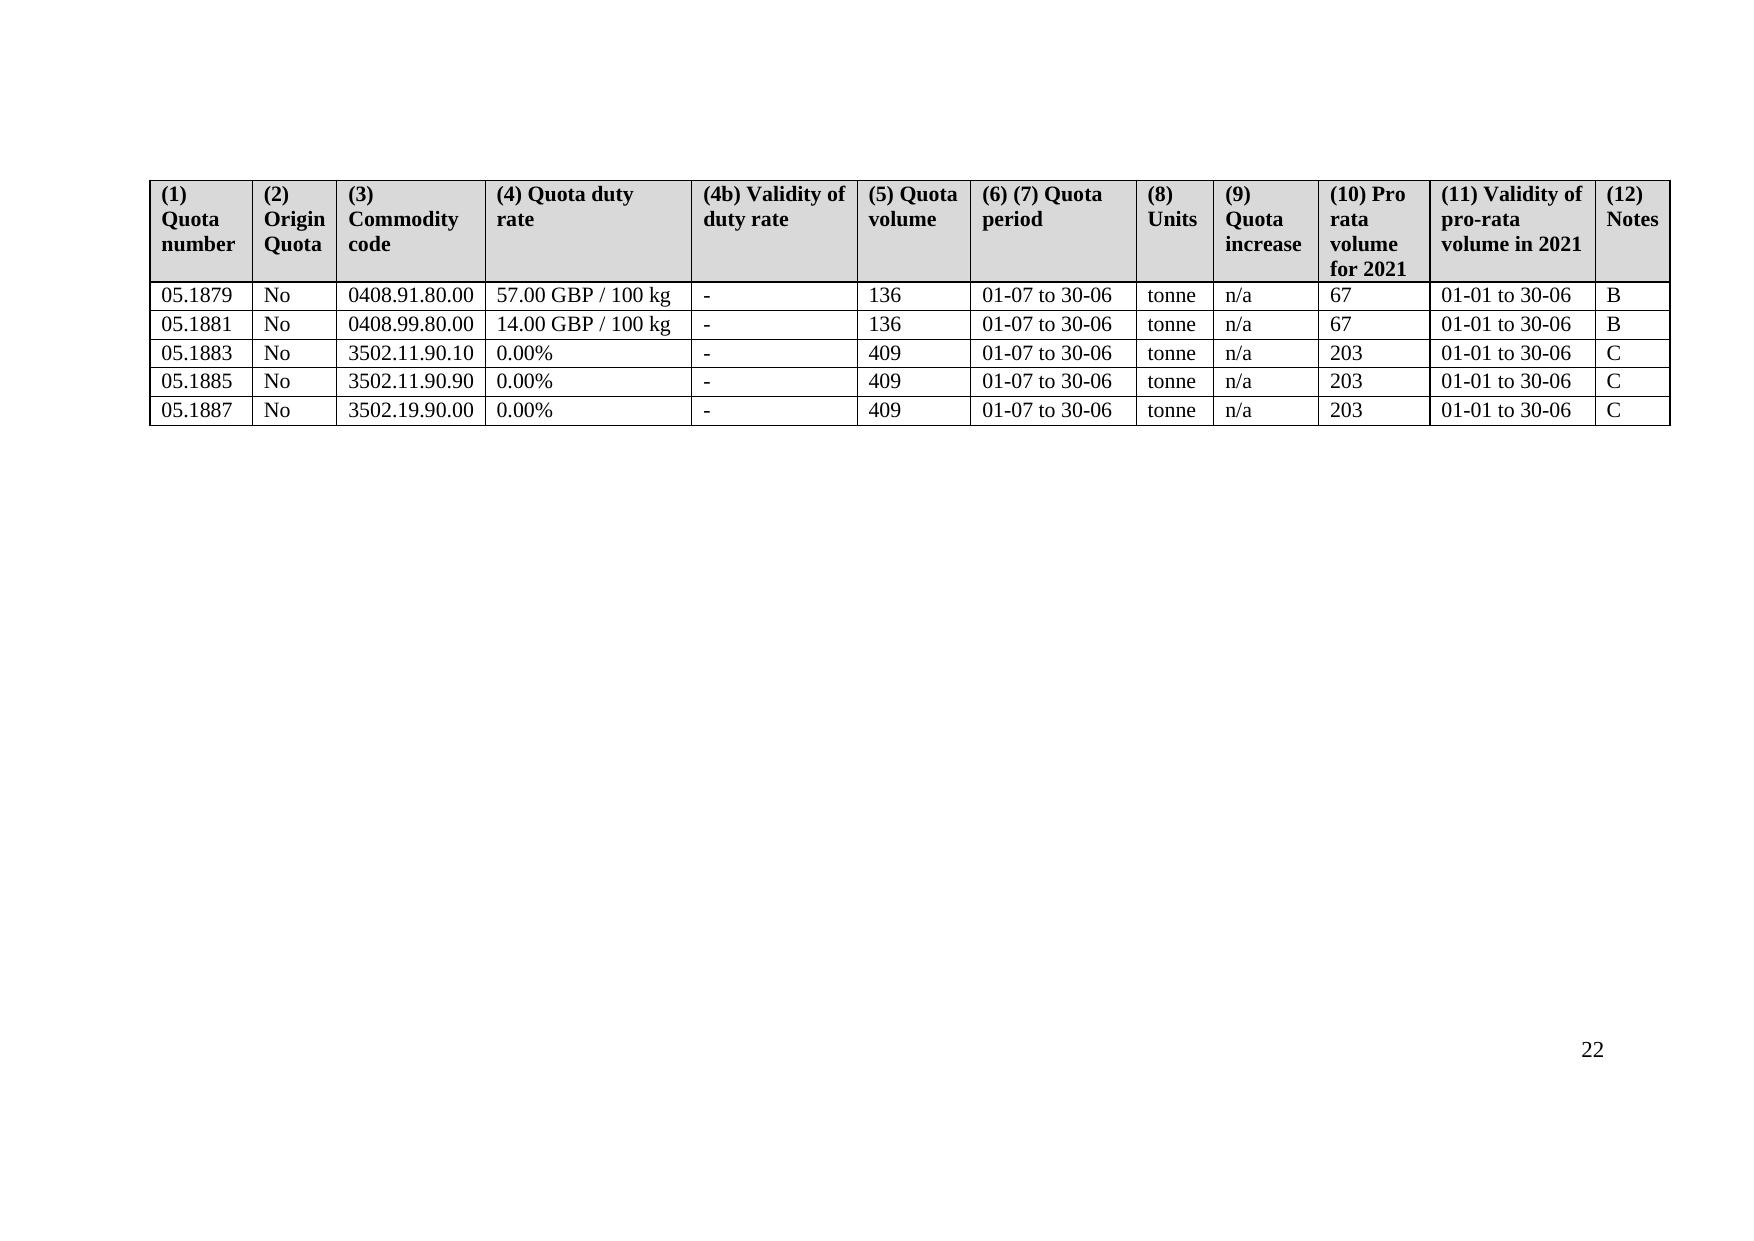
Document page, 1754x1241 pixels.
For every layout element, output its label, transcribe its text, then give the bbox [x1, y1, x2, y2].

table_cell 67 [1319, 283, 1429, 310]
table_cell tonne [1137, 368, 1213, 396]
table_header (11) Validity of pro-rata volume in 2021 [1431, 181, 1595, 281]
table_cell 05.1887 [151, 397, 252, 424]
table_header (9) Quota increase [1214, 181, 1318, 281]
table_cell 0408.91.80.00 [337, 283, 485, 310]
table_cell C [1596, 368, 1669, 396]
table_cell 409 [858, 368, 970, 396]
table_cell n/a [1214, 397, 1318, 424]
table_cell 01-07 to 30-06 [971, 397, 1136, 424]
table_cell 3502.11.90.90 [337, 368, 485, 396]
table_cell 203 [1319, 397, 1429, 424]
table_cell - [692, 397, 857, 424]
table_cell tonne [1137, 283, 1213, 310]
table_cell 0.00% [486, 368, 691, 396]
table_cell n/a [1214, 368, 1318, 396]
table_cell tonne [1137, 397, 1213, 424]
table_header (3) Commodity code [337, 181, 485, 281]
table_cell - [692, 340, 857, 367]
table_cell 01-07 to 30-06 [971, 311, 1136, 339]
table_cell 05.1885 [151, 368, 252, 396]
table_cell No [253, 397, 336, 424]
table_cell n/a [1214, 340, 1318, 367]
table_cell 01-01 to 30-06 [1431, 397, 1595, 424]
table_cell 14.00 GBP / 100 kg [486, 311, 691, 339]
table_cell 136 [858, 311, 970, 339]
table_cell 203 [1319, 368, 1429, 396]
table_header (2) Origin Quota [253, 181, 336, 281]
table_cell n/a [1214, 311, 1318, 339]
table_cell - [692, 283, 857, 310]
table_cell 136 [858, 283, 970, 310]
table_cell B [1596, 283, 1669, 310]
table_cell 0408.99.80.00 [337, 311, 485, 339]
table_cell 0.00% [486, 397, 691, 424]
table_cell n/a [1214, 283, 1318, 310]
table_cell 01-07 to 30-06 [971, 283, 1136, 310]
table_cell No [253, 340, 336, 367]
table_cell 05.1879 [151, 283, 252, 310]
table_cell C [1596, 340, 1669, 367]
table_cell 409 [858, 397, 970, 424]
table_cell - [692, 311, 857, 339]
table_cell C [1596, 397, 1669, 424]
table_header (6) (7) Quota period [971, 181, 1136, 281]
table_cell tonne [1137, 311, 1213, 339]
table_header (1) Quota number [151, 181, 252, 281]
table_cell B [1596, 311, 1669, 339]
table_cell 67 [1319, 311, 1429, 339]
table_header (12) Notes [1596, 181, 1669, 281]
table_cell tonne [1137, 340, 1213, 367]
table_cell 3502.19.90.00 [337, 397, 485, 424]
table_cell 01-01 to 30-06 [1431, 340, 1595, 367]
table_cell 01-01 to 30-06 [1431, 283, 1595, 310]
table_cell 57.00 GBP / 100 kg [486, 283, 691, 310]
table_cell No [253, 283, 336, 310]
table_header (8) Units [1137, 181, 1213, 281]
table_cell 0.00% [486, 340, 691, 367]
table_cell 05.1883 [151, 340, 252, 367]
table_cell 409 [858, 340, 970, 367]
table_cell 01-07 to 30-06 [971, 340, 1136, 367]
table_cell 01-07 to 30-06 [971, 368, 1136, 396]
table_cell 3502.11.90.10 [337, 340, 485, 367]
table_header (10) Pro rata volume for 2021 [1319, 181, 1429, 281]
table_cell - [692, 368, 857, 396]
table_header (5) Quota volume [858, 181, 970, 281]
table_cell No [253, 368, 336, 396]
table_cell 01-01 to 30-06 [1431, 311, 1595, 339]
table_cell 203 [1319, 340, 1429, 367]
table_header (4) Quota duty rate [486, 181, 691, 281]
table_cell No [253, 311, 336, 339]
table_cell 01-01 to 30-06 [1431, 368, 1595, 396]
table_header (4b) Validity of duty rate [692, 181, 857, 281]
table_cell 05.1881 [151, 311, 252, 339]
